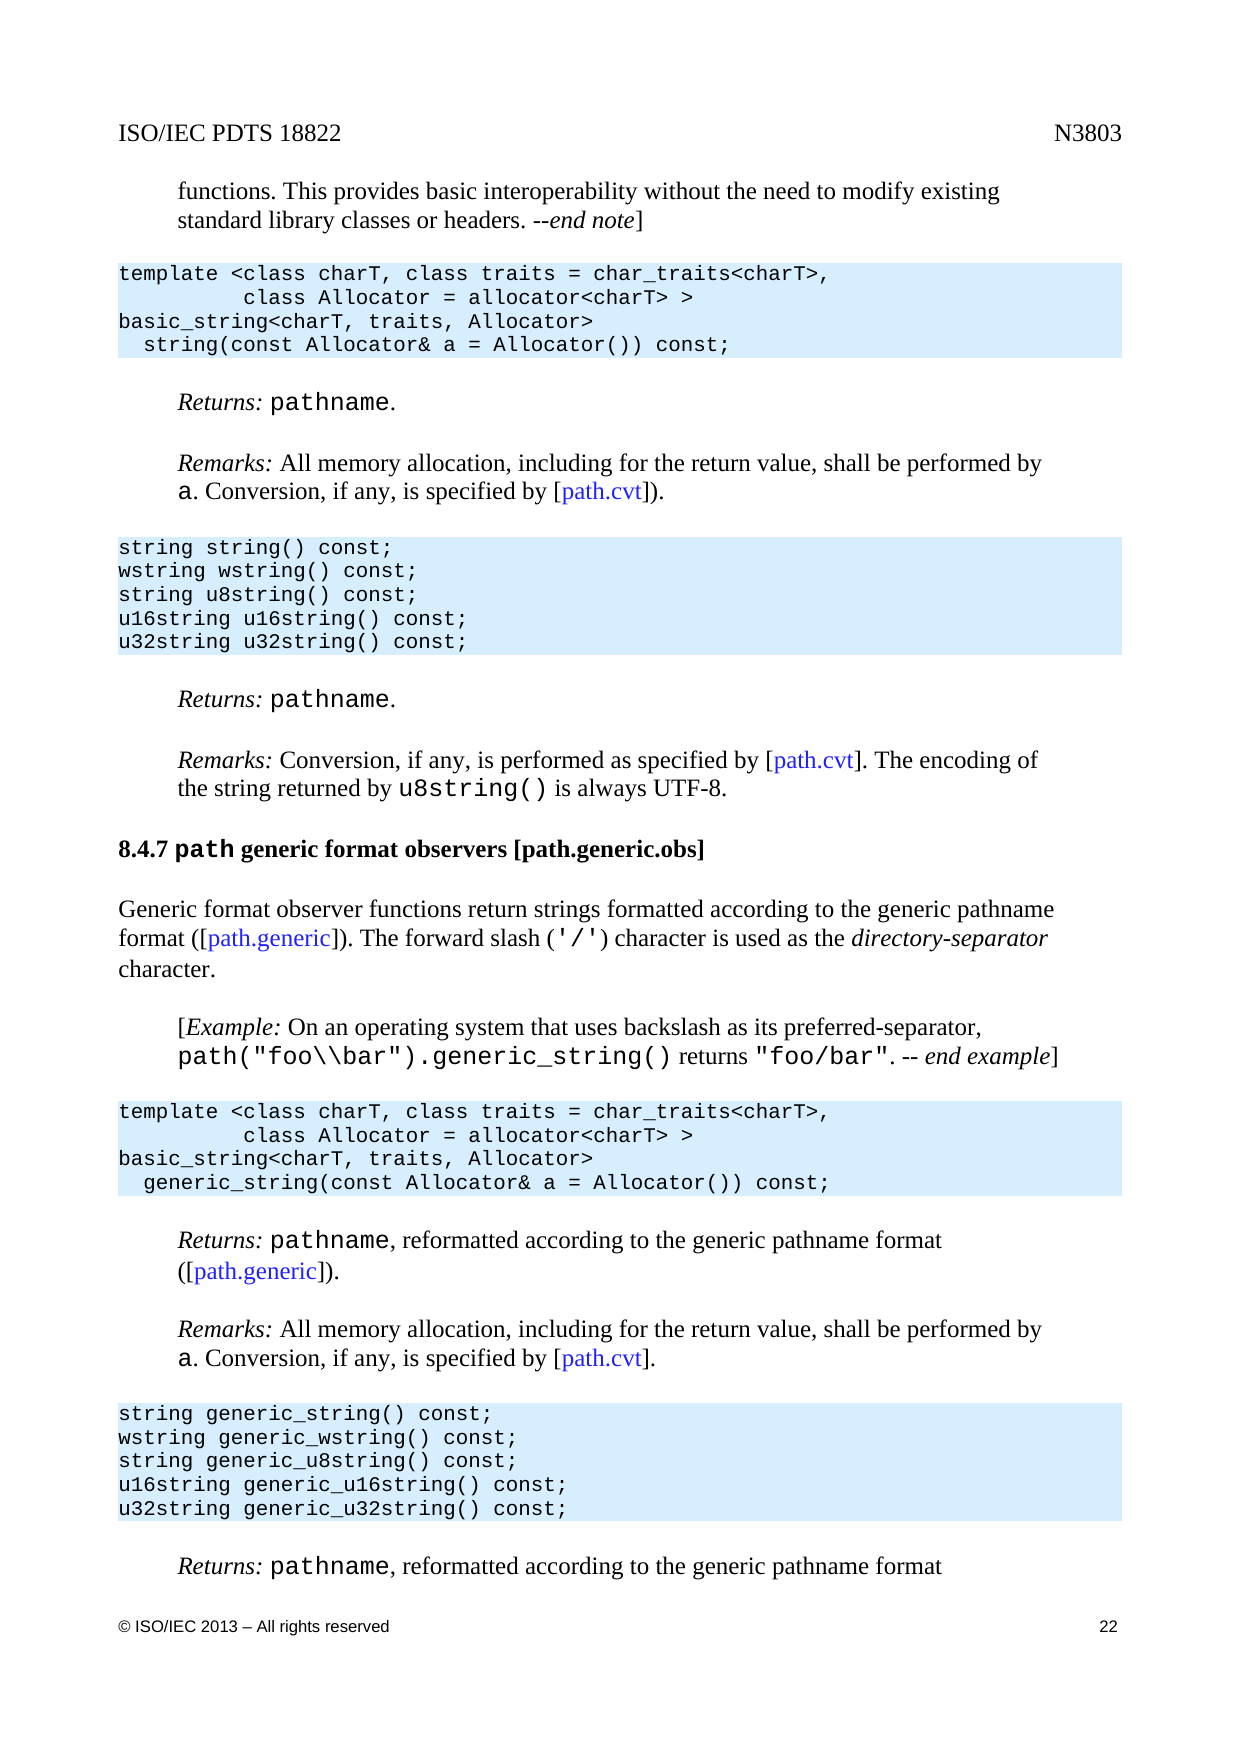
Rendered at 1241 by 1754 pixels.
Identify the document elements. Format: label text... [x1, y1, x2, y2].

text Remarks: All memory allocation, including for the return value, shall be performed by a. Conversion, if any, is specified by [path.cvt]). [177, 448, 1063, 507]
text u16string u16string() const; [118, 608, 1122, 631]
text class Allocator = allocator<charT> > [118, 287, 1122, 311]
subtitle 8.4.7 path generic format observers [path.generic.obs] [118, 834, 1122, 865]
text Returns: pathname. [177, 387, 1063, 418]
text u32string generic_u32string() const; [118, 1498, 1122, 1521]
text Generic format observer functions return strings formatted according to the generic pathname format ([path.generic]). The forward slash ('/') character is used as the directory-separator character. [118, 894, 1122, 982]
text template <class charT, class traits = char_traits<charT>, [118, 263, 1122, 287]
text Remarks: All memory allocation, including for the return value, shall be performed by a. Conversion, if any, is specified by [path.cvt]. [177, 1314, 1063, 1374]
text string generic_u8string() const; [118, 1451, 1122, 1474]
text wstring wstring() const; [118, 560, 1122, 584]
text string u8string() const; [118, 584, 1122, 608]
text u32string u32string() const; [118, 631, 1122, 655]
text u16string generic_u16string() const; [118, 1474, 1122, 1498]
text Returns: pathname, reformatted according to the generic pathname format [177, 1551, 1063, 1582]
text string string() const; [118, 537, 1122, 560]
text basic_string<charT, traits, Allocator> [118, 311, 1122, 334]
text Returns: pathname, reformatted according to the generic pathname format ([path.generic]). [177, 1225, 1063, 1285]
text generic_string(const Allocator& a = Allocator()) const; [118, 1172, 1122, 1196]
text Returns: pathname. [177, 684, 1063, 715]
text class Allocator = allocator<charT> > [118, 1125, 1122, 1148]
text Remarks: Conversion, if any, is performed as specified by [path.cvt]. The encoding of the string returned by u8string() is always UTF-8. [177, 745, 1063, 804]
text wstring generic_wstring() const; [118, 1427, 1122, 1451]
text string(const Allocator& a = Allocator()) const; [118, 334, 1122, 358]
text string generic_string() const; [118, 1403, 1122, 1427]
text basic_string<charT, traits, Allocator> [118, 1148, 1122, 1172]
text functions. This provides basic interoperability without the need to modify existing standard library classes or headers. --end note] [177, 176, 1063, 234]
text [Example: On an operating system that uses backslash as its preferred-separator, path("foo\\bar").generic_string() returns "foo/bar". -- end example] [177, 1012, 1063, 1072]
text template <class charT, class traits = char_traits<charT>, [118, 1101, 1122, 1125]
